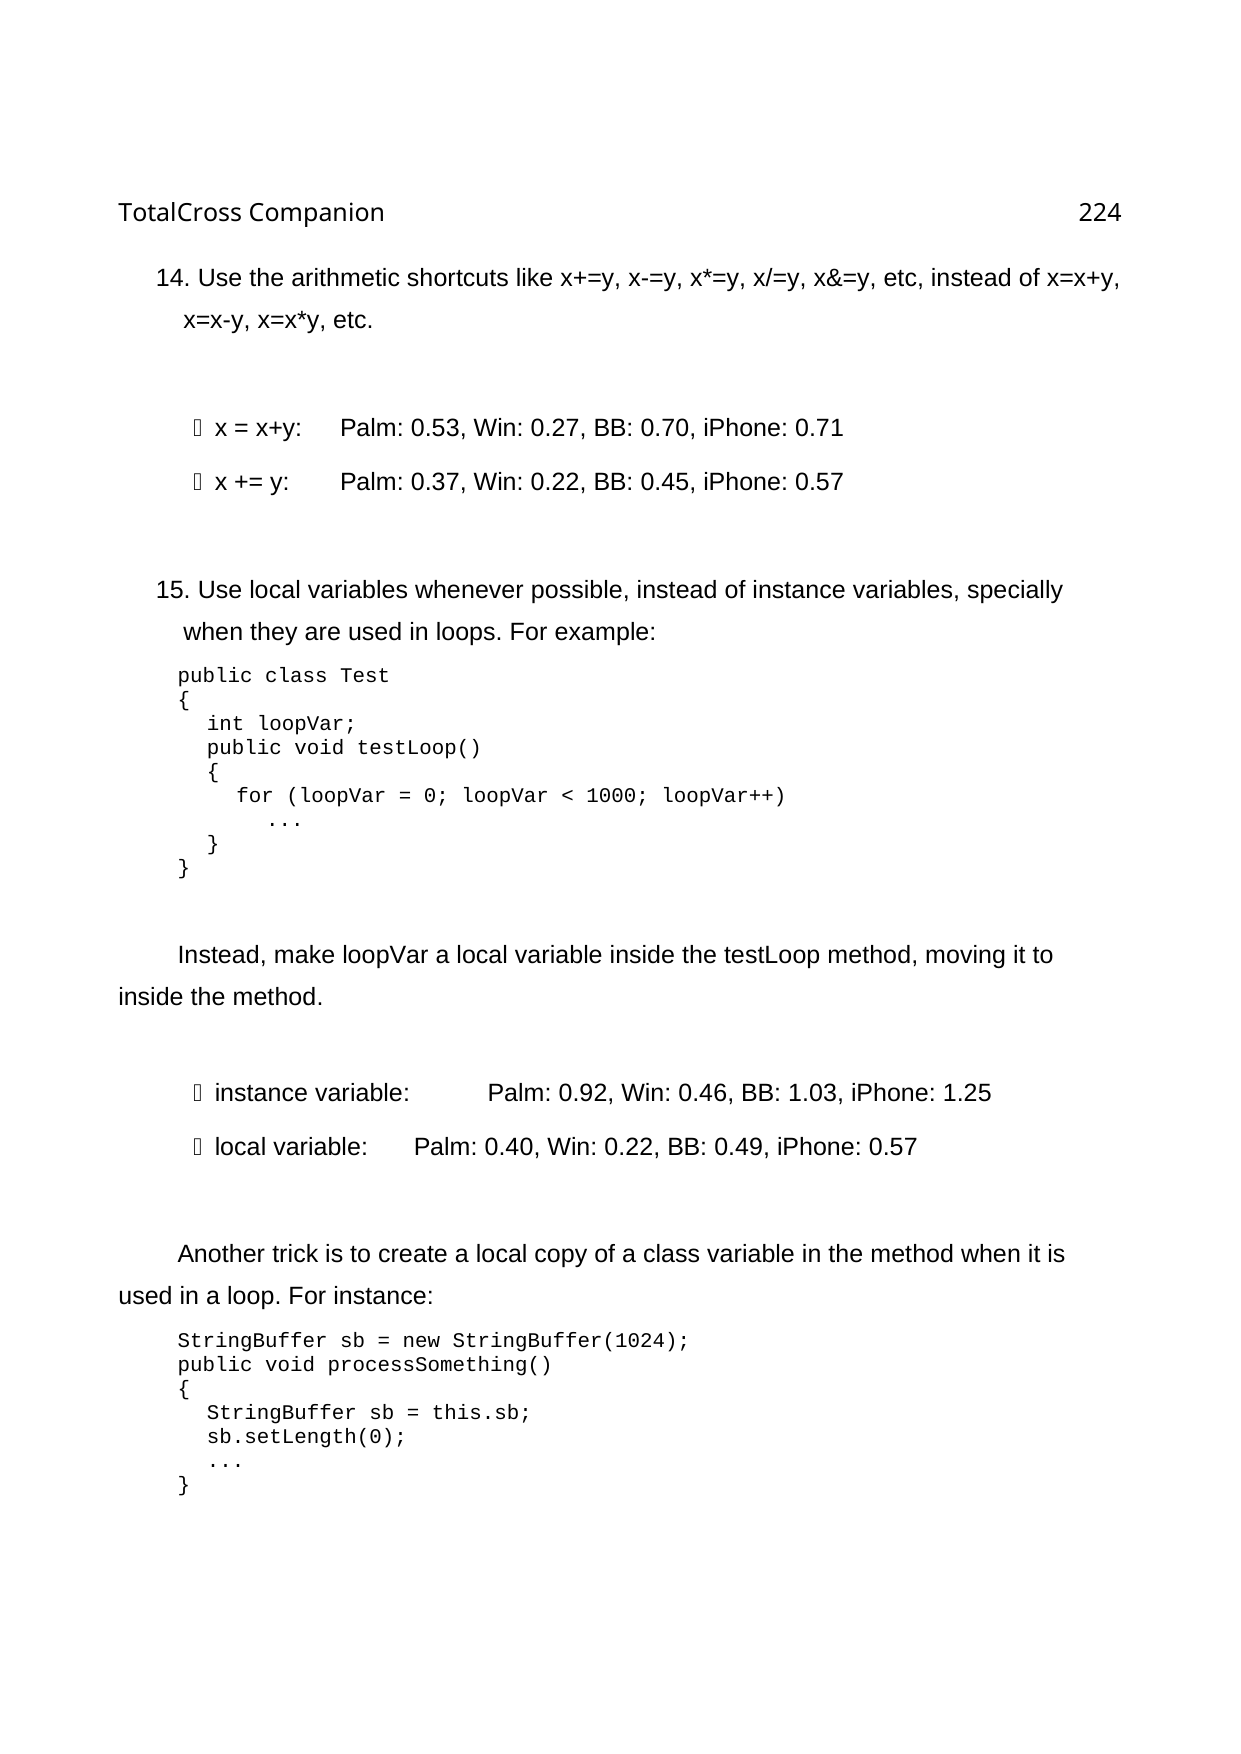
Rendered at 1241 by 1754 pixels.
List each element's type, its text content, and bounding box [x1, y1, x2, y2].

text { [118, 689, 1122, 713]
text Another trick is to create a local copy of a class variable in the method when it is used in a loop. For instance: [118, 1240, 1122, 1310]
list x = x+y: Palm: 0.53, Win: 0.27, BB: 0.70, iPhone: 0.71 [193, 414, 1122, 442]
text public void testLoop() [118, 737, 1122, 761]
list local variable: Palm: 0.40, Win: 0.22, BB: 0.49, iPhone: 0.57 [193, 1132, 1122, 1161]
list Use the arithmetic shortcuts like x+=y, x-=y, x*=y, x/=y, x&=y, etc, instead of x=x+y, x=x-y, x=x*y, etc. [156, 264, 1122, 334]
list x += y: Palm: 0.37, Win: 0.22, BB: 0.45, iPhone: 0.57 [193, 468, 1122, 496]
text Instead, make loopVar a local variable inside the testLoop method, moving it to inside the method. [118, 941, 1122, 1053]
text public class Test [118, 665, 1122, 689]
text } [118, 857, 1122, 881]
text for (loopVar = 0; loopVar < 1000; loopVar++) [118, 785, 1122, 809]
list Use local variables whenever possible, instead of instance variables, specially when they are used in loops. For example: [156, 576, 1122, 646]
text ... [118, 809, 1122, 833]
text int loopVar; [118, 713, 1122, 737]
text { [118, 761, 1122, 785]
list instance variable: Palm: 0.92, Win: 0.46, BB: 1.03, iPhone: 1.25 [193, 1079, 1122, 1107]
text } [118, 833, 1122, 857]
text StringBuffer sb = new StringBuffer(1024); public void processSomething() { StringBuffer sb = this.sb; sb.setLength(0); ... [118, 1330, 1122, 1474]
text } [118, 1474, 1122, 1498]
